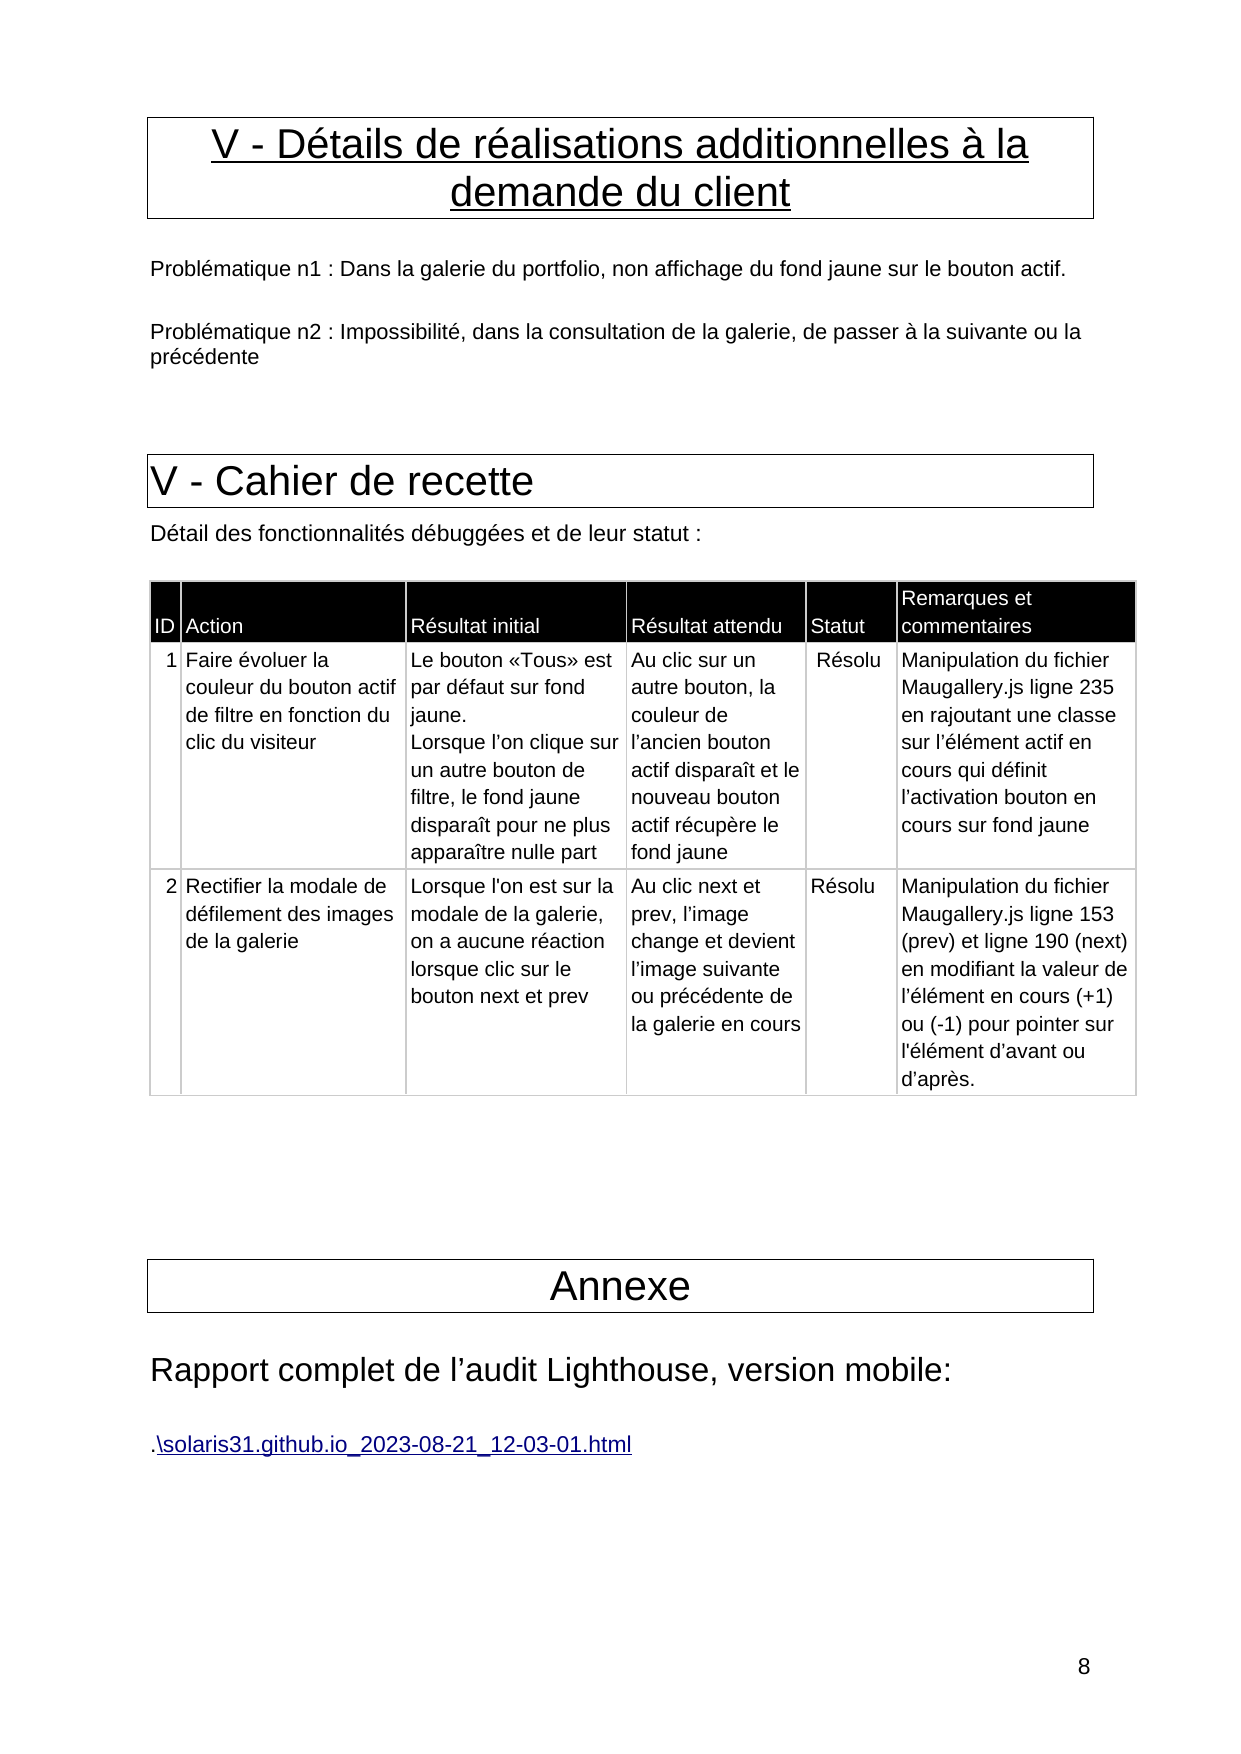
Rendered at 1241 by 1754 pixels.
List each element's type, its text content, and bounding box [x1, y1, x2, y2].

subtitle Problématique n1 : Dans la galerie du portfolio, non affichage du fond jaune sur le bouton actif. [150, 256, 1090, 281]
table_cell Faire évoluer la couleur du bouton actif de filtre en fonction du clic du visiteur [182, 643, 405, 868]
table_cell Rectifier la modale de défilement des images de la galerie [182, 870, 405, 1094]
text Détail des fonctionnalités débuggées et de leur statut : [150, 520, 1090, 546]
table_cell Au clic next et prev, l’image change et devient l’image suivante ou précédente de la galerie en cours [627, 870, 805, 1094]
text .\solaris31.github.io_2023-08-21_12-03-01.html [150, 1431, 1090, 1457]
subtitle V - Détails de réalisations additionnelles à la demande du client [148, 118, 1093, 218]
table_cell 1 [151, 643, 180, 868]
subtitle Problématique n2 : Impossibilité, dans la consultation de la galerie, de passer à la suivante ou la précédente [150, 319, 1090, 369]
table_cell Résolu [807, 643, 896, 868]
table_header Résultat initial [407, 582, 626, 642]
table_cell Lorsque l'on est sur la modale de la galerie, on a aucune réaction lorsque clic sur le bouton next et prev [407, 870, 626, 1094]
table_header Remarques et commentaires [898, 582, 1135, 642]
table_cell Résolu [807, 870, 896, 1094]
subtitle V - Cahier de recette [148, 455, 1093, 507]
table_header Résultat attendu [627, 582, 805, 642]
table_header ID [151, 582, 180, 642]
table_cell Manipulation du fichier Maugallery.js ligne 153 (prev) et ligne 190 (next) en modifiant la valeur de l’élément en cours (+1) ou (-1) pour pointer sur l'élément d’avant ou d’après. [898, 870, 1135, 1094]
table_cell Le bouton «Tous» est par défaut sur fond jaune. Lorsque l’on clique sur un autre bouton de filtre, le fond jaune disparaît pour ne plus apparaître nulle part [407, 643, 626, 868]
table_header Action [182, 582, 405, 642]
table_header Statut [807, 582, 896, 642]
table_cell 2 [151, 870, 180, 1094]
table_cell Au clic sur un autre bouton, la couleur de l’ancien bouton actif disparaît et le nouveau bouton actif récupère le fond jaune [627, 643, 805, 868]
subtitle Annexe [148, 1260, 1093, 1312]
table_cell Manipulation du fichier Maugallery.js ligne 235 en rajoutant une classe sur l’élément actif en cours qui définit l’activation bouton en cours sur fond jaune [898, 643, 1135, 868]
subtitle Rapport complet de l’audit Lighthouse, version mobile: [150, 1350, 1090, 1388]
